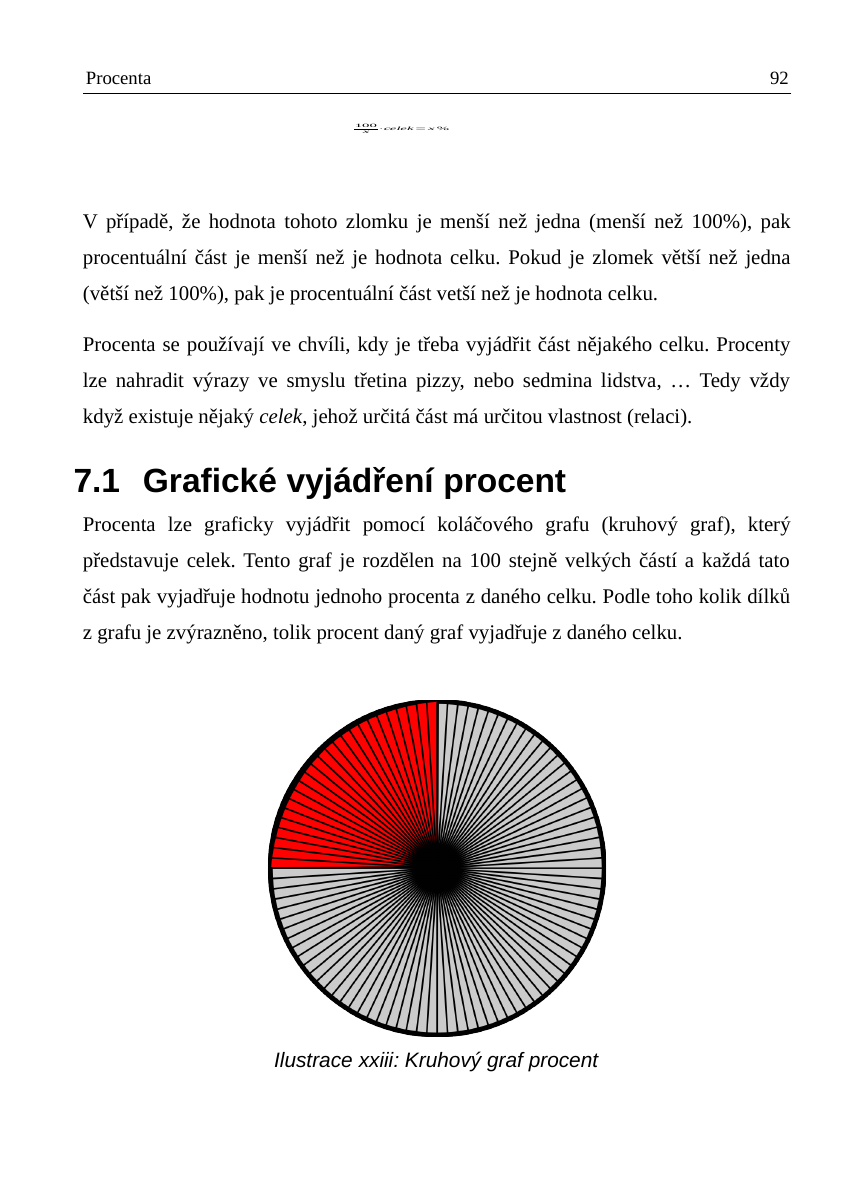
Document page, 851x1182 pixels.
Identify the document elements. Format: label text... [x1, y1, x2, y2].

text V případě, že hodnota tohoto zlomku je menší než jedna (menší než 100%), pak procentuální část je menší než je hodnota celku. Pokud je zlomek větší než jedna (větší než 100%), pak je procentuální část vetší než je hodnota celku. [83, 209, 791, 305]
text Procenta se používají ve chvíli, kdy je třeba vyjádřit část nějakého celku. Procenty lze nahradit výrazy ve smyslu třetina pizzy, nebo sedmina lidstva, … Tedy vždy když existuje nějaký celek, jehož určitá část má určitou vlastnost (relaci). [83, 332, 791, 428]
picture [267, 700, 607, 1037]
text Procenta lze graficky vyjádřit pomocí koláčového grafu (kruhový graf), který představuje celek. Tento graf je rozdělen na 100 stejně velkých částí a každá tato část pak vyjadřuje hodnotu jednoho procenta z daného celku. Podle toho kolik dílků z grafu je zvýrazněno, tolik procent daný graf vyjadřuje z daného celku. [83, 511, 791, 644]
text Ilustrace xxiii: Kruhový graf procent [268, 1037, 606, 1072]
subtitle Grafické vyjádření procent [73, 460, 791, 499]
